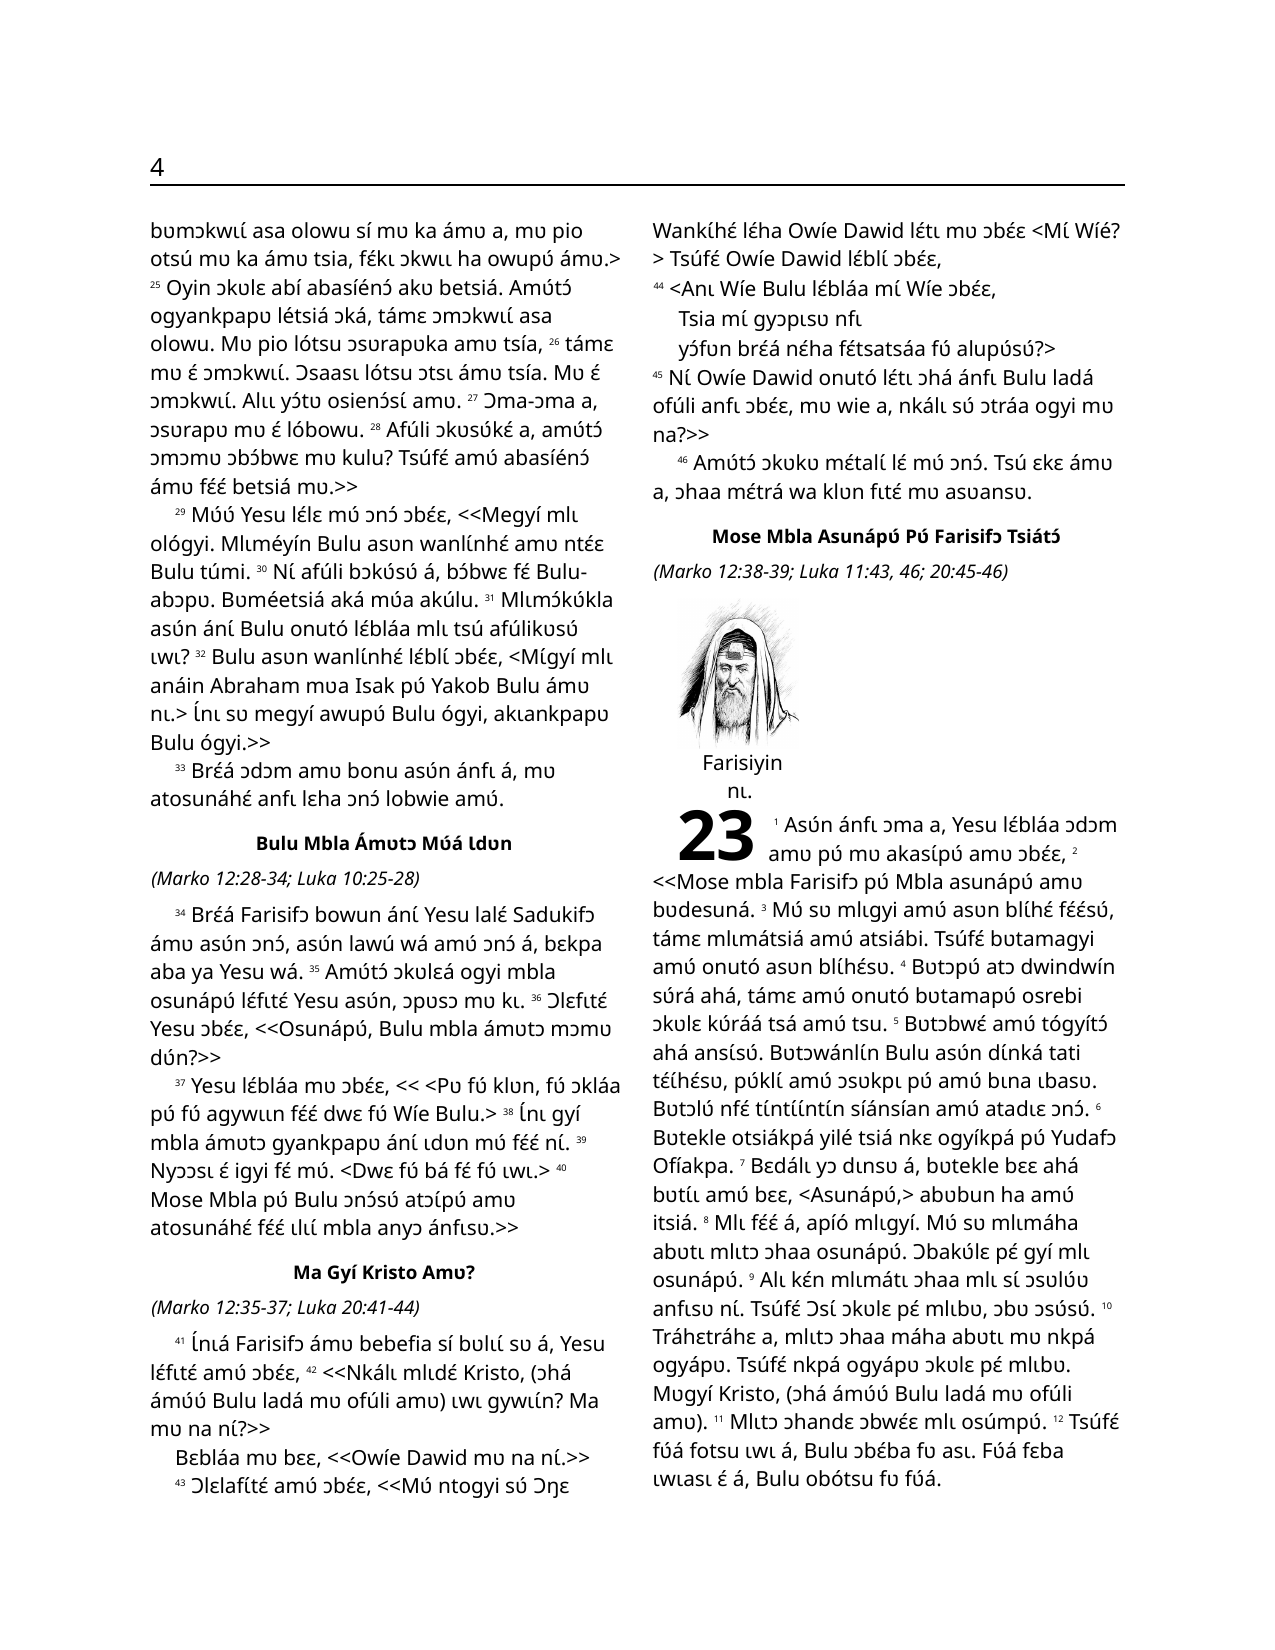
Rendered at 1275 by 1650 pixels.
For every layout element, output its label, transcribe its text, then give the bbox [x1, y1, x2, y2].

text 41 Ɩ́nɩá Farisifɔ ámʋ bebefia sí bʋlɩɩ́ sʋ á, Yesu lɛ́fɩtɛ́ amʋ́ ɔbɛ́ɛ, 42 <<Nkálɩ mlɩdɛ́ Kristo, (ɔhá ámʋ́ʋ́ Bulu ladá mʋ ofúli amʋ) ɩwɩ gywɩɩ́n? Ma mʋ na nɩ́?>> [150, 1329, 623, 1443]
text 37 Yesu lɛ́bláa mʋ ɔbɛ́ɛ, << <Pʋ fʋ́ klʋn, fʋ́ ɔkláa pʋ́ fʋ́ agywɩɩn fɛ́ɛ́ dwɛ fʋ́ Wíe Bulu.> 38 Ɩ́nɩ gyí mbla ámʋtɔ gyankpapʋ ánɩ́ ɩdʋn mʋ́ fɛ́ɛ́ nɩ́. 39 Nyɔɔsɩ ɛ́ igyi fɛ́ mʋ́. <Dwɛ fʋ́ bá fɛ́ fʋ́ ɩwɩ.> 40 Mose Mbla pʋ́ Bulu ɔnɔ́sʋ́ atɔɩ́pʋ́ amʋ atosunáhɛ́ fɛ́ɛ́ ɩlɩɩ́ mbla anyɔ ánfɩsʋ.>> [150, 1071, 623, 1242]
text 29 Mʋ́ʋ́ Yesu lɛ́lɛ mʋ́ ɔnɔ́ ɔbɛ́ɛ, <<Megyí mlɩ ológyi. Mlɩméyín Bulu asʋn wanlɩ́nhɛ́ amʋ ntɛ́ɛ Bulu túmi. 30 Nɩ́ afúli bɔkʋ́sʋ́ á, bɔ́bwɛ fɛ́ Bulu-abɔpʋ. Bʋméetsiá aká mʋ́a akúlu. 31 Mlɩmɔ́kʋ́kla asʋ́n ánɩ́ Bulu onutó lɛ́bláa mlɩ tsú afúlikʋsʋ́ ɩwɩ? 32 Bulu asʋn wanlɩ́nhɛ́ lɛ́blɩ́ ɔbɛ́ɛ, <Mɩ́gyí mlɩ anáin Abraham mʋa Isak pʋ́ Yakob Bulu ámʋ nɩ.> Ɩ́nɩ sʋ megyí awupʋ́ Bulu ógyi, akɩankpapʋ Bulu ógyi.>> [150, 500, 623, 756]
text Tsia mɩ́ gyɔpɩsʋ nfɩ [653, 304, 1124, 333]
text bʋmɔkwɩɩ́ asa olowu sí mʋ ka ámʋ a, mʋ pio otsú mʋ ka ámʋ tsia, fɛ́kɩ ɔkwɩɩ ha owupʋ́ ámʋ.> 25 Oyin ɔkʋlɛ abí abasíénɔ́ akʋ betsiá. Amʋ́tɔ́ ogyankpapʋ létsiá ɔká, támɛ ɔmɔkwɩɩ́ asa olowu. Mʋ pio lótsu ɔsʋrapʋka amʋ tsía, 26 támɛ mʋ ɛ́ ɔmɔkwɩɩ́. Ɔsaasɩ lótsu ɔtsɩ ámʋ tsía. Mʋ ɛ́ ɔmɔkwɩɩ́. Alɩɩ yɔ́tʋ osienɔ́sɩ́ amʋ. 27 Ɔma-ɔma a, ɔsʋrapʋ mʋ ɛ́ lóbowu. 28 Afúli ɔkʋsʋ́kɛ́ a, amʋ́tɔ́ ɔmɔmʋ ɔbɔ́bwɛ mʋ kulu? Tsúfɛ́ amʋ́ abasíénɔ́ ámʋ fɛ́ɛ́ betsiá mʋ.>> [150, 216, 623, 500]
text Ma Gyí Kristo Amʋ? [151, 1243, 622, 1294]
text Mose Mbla Asunápʋ́ Pʋ́ Farisifɔ Tsiátɔ́ [653, 506, 1124, 558]
text 43 Ɔlɛlafɩ́tɛ́ amʋ́ ɔbɛ́ɛ, <<Mʋ́ ntogyi sʋ́ Ɔŋɛ [150, 1471, 623, 1500]
picture [677, 598, 800, 749]
text Bɛbláa mʋ bɛɛ, <<Owíe Dawid mʋ na nɩ́.>> [150, 1443, 623, 1471]
text (Marko 12:38-39; Luka 11:43, 46; 20:45-46) [653, 565, 1124, 592]
text Farisiyin nɩ. [687, 749, 798, 809]
text 23 1 Asʋ́n ánfɩ ɔma a, Yesu lɛ́bláa ɔdɔm amʋ pʋ́ mʋ akasɩ́pʋ́ amʋ ɔbɛ́ɛ, 2 <<Mose mbla Farisifɔ pʋ́ Mbla asunápʋ́ amʋ bʋdesuná. 3 Mʋ́ sʋ mlɩgyi amʋ́ asʋn blɩ́hɛ́ fɛ́ɛ́sʋ́, támɛ mlɩmátsiá amʋ́ atsiábi. Tsúfɛ́ bʋtamagyi amʋ́ onutó asʋn blɩ́hɛ́sʋ. 4 Bʋtɔpʋ́ atɔ dwindwín sʋ́rá ahá, támɛ amʋ́ onutó bʋtamapʋ́ osrebi ɔkʋlɛ kʋ́ráá tsá amʋ́ tsu. 5 Bʋtɔbwɛ́ amʋ́ tógyítɔ́ ahá ansɩ́sʋ́. Bʋtɔwánlɩ́n Bulu asʋ́n dɩ́nká tati tɛ́ɩ́hɛ́sʋ, pʋ́klɩ́ amʋ́ ɔsʋkpɩ pʋ́ amʋ́ bɩna ɩbasʋ. Bʋtɔlʋ́ nfɛ́ tɩ́ntɩ́ɩ́ntɩ́n síánsían amʋ́ atadɩɛ ɔnɔ́. 6 Bʋtekle otsiákpá yilé tsiá nkɛ ogyíkpá pʋ́ Yudafɔ Ofíakpa. 7 Bɛdálɩ yɔ dɩnsʋ á, bʋtekle bɛɛ ahá bʋtɩ́ɩ amʋ́ bɛɛ, <Asunápʋ́,> abʋbun ha amʋ́ itsiá. 8 Mlɩ fɛ́ɛ́ á, apíó mlɩgyí. Mʋ́ sʋ mlɩmáha abʋtɩ mlɩtɔ ɔhaa osunápʋ́. Ɔbakʋ́lɛ pɛ́ gyí mlɩ osunápʋ́. 9 Alɩ kɛ́n mlɩmátɩ ɔhaa mlɩ sɩ́ ɔsʋlʋ́ʋ anfɩsʋ nɩ́. Tsúfɛ́ Ɔsɩ́ ɔkʋlɛ pɛ́ mlɩbʋ, ɔbʋ ɔsʋ́sʋ́. 10 Tráhɛtráhɛ a, mlɩtɔ ɔhaa máha abʋtɩ mʋ nkpá ogyápʋ. Tsúfɛ́ nkpá ogyápʋ ɔkʋlɛ pɛ́ mlɩbʋ. Mʋgyí Kristo, (ɔhá ámʋ́ʋ́ Bulu ladá mʋ ofúli amʋ). 11 Mlɩtɔ ɔhandɛ ɔbwɛ́ɛ mlɩ osúmpʋ́. 12 Tsúfɛ́ fʋ́á fotsu ɩwɩ á, Bulu ɔbɛ́ba fʋ asɩ. Fʋ́á fɛba ɩwɩasɩ ɛ́ á, Bulu obótsu fʋ fʋ́á. [652, 810, 1125, 1493]
text (Marko 12:35-37; Luka 20:41-44) [151, 1302, 622, 1328]
text 33 Brɛ́á ɔdɔm amʋ bonu asʋ́n ánfɩ á, mʋ atosunáhɛ́ anfɩ lɛha ɔnɔ́ lobwie amʋ́. [150, 756, 623, 813]
text [687, 594, 798, 598]
text 34 Brɛ́á Farisifɔ bowun ánɩ́ Yesu lalɛ́ Sadukifɔ ámʋ asʋ́n ɔnɔ́, asʋ́n lawú wá amʋ́ ɔnɔ́ á, bɛkpa aba ya Yesu wá. 35 Amʋ́tɔ́ ɔkʋlɛá ogyi mbla osunápʋ́ lɛ́fɩtɛ́ Yesu asʋ́n, ɔpʋsɔ mʋ kɩ. 36 Ɔlɛfɩtɛ́ Yesu ɔbɛ́ɛ, <<Osunápʋ́, Bulu mbla ámʋtɔ mɔmʋ dʋ́n?>> [150, 901, 623, 1071]
text Bulu Mbla Ámʋtɔ Mʋ́á Ɩdʋn [151, 814, 622, 866]
text 46 Amʋ́tɔ́ ɔkʋkʋ mɛ́talɩ́ lɛ́ mʋ́ ɔnɔ́. Tsú ɛkɛ ámʋ a, ɔhaa mɛ́trá wa klʋn fɩtɛ́ mʋ asʋansʋ. [652, 448, 1125, 505]
text (Marko 12:28-34; Luka 10:25-28) [151, 873, 622, 899]
text yɔ́fʋn brɛ́á nɛ́ha fɛ́tsatsáa fʋ́ alupʋ́sʋ́?> [653, 333, 1124, 362]
text Wankɩ́hɛ́ lɛ́ha Owíe Dawid lɛ́tɩ mʋ ɔbɛ́ɛ <Mɩ́ Wíé?> Tsúfɛ́ Owíe Dawid lɛ́blɩ́ ɔbɛ́ɛ, [652, 216, 1125, 273]
text 45 Nɩ́ Owíe Dawid onutó lɛ́tɩ ɔhá ánfɩ Bulu ladá ofúli anfɩ ɔbɛ́ɛ, mʋ wie a, nkálɩ sʋ́ ɔtráa ogyi mʋ na?>> [652, 363, 1125, 448]
text 44 <Anɩ Wíe Bulu lɛ́bláa mɩ́ Wíe ɔbɛ́ɛ, [653, 274, 1124, 302]
